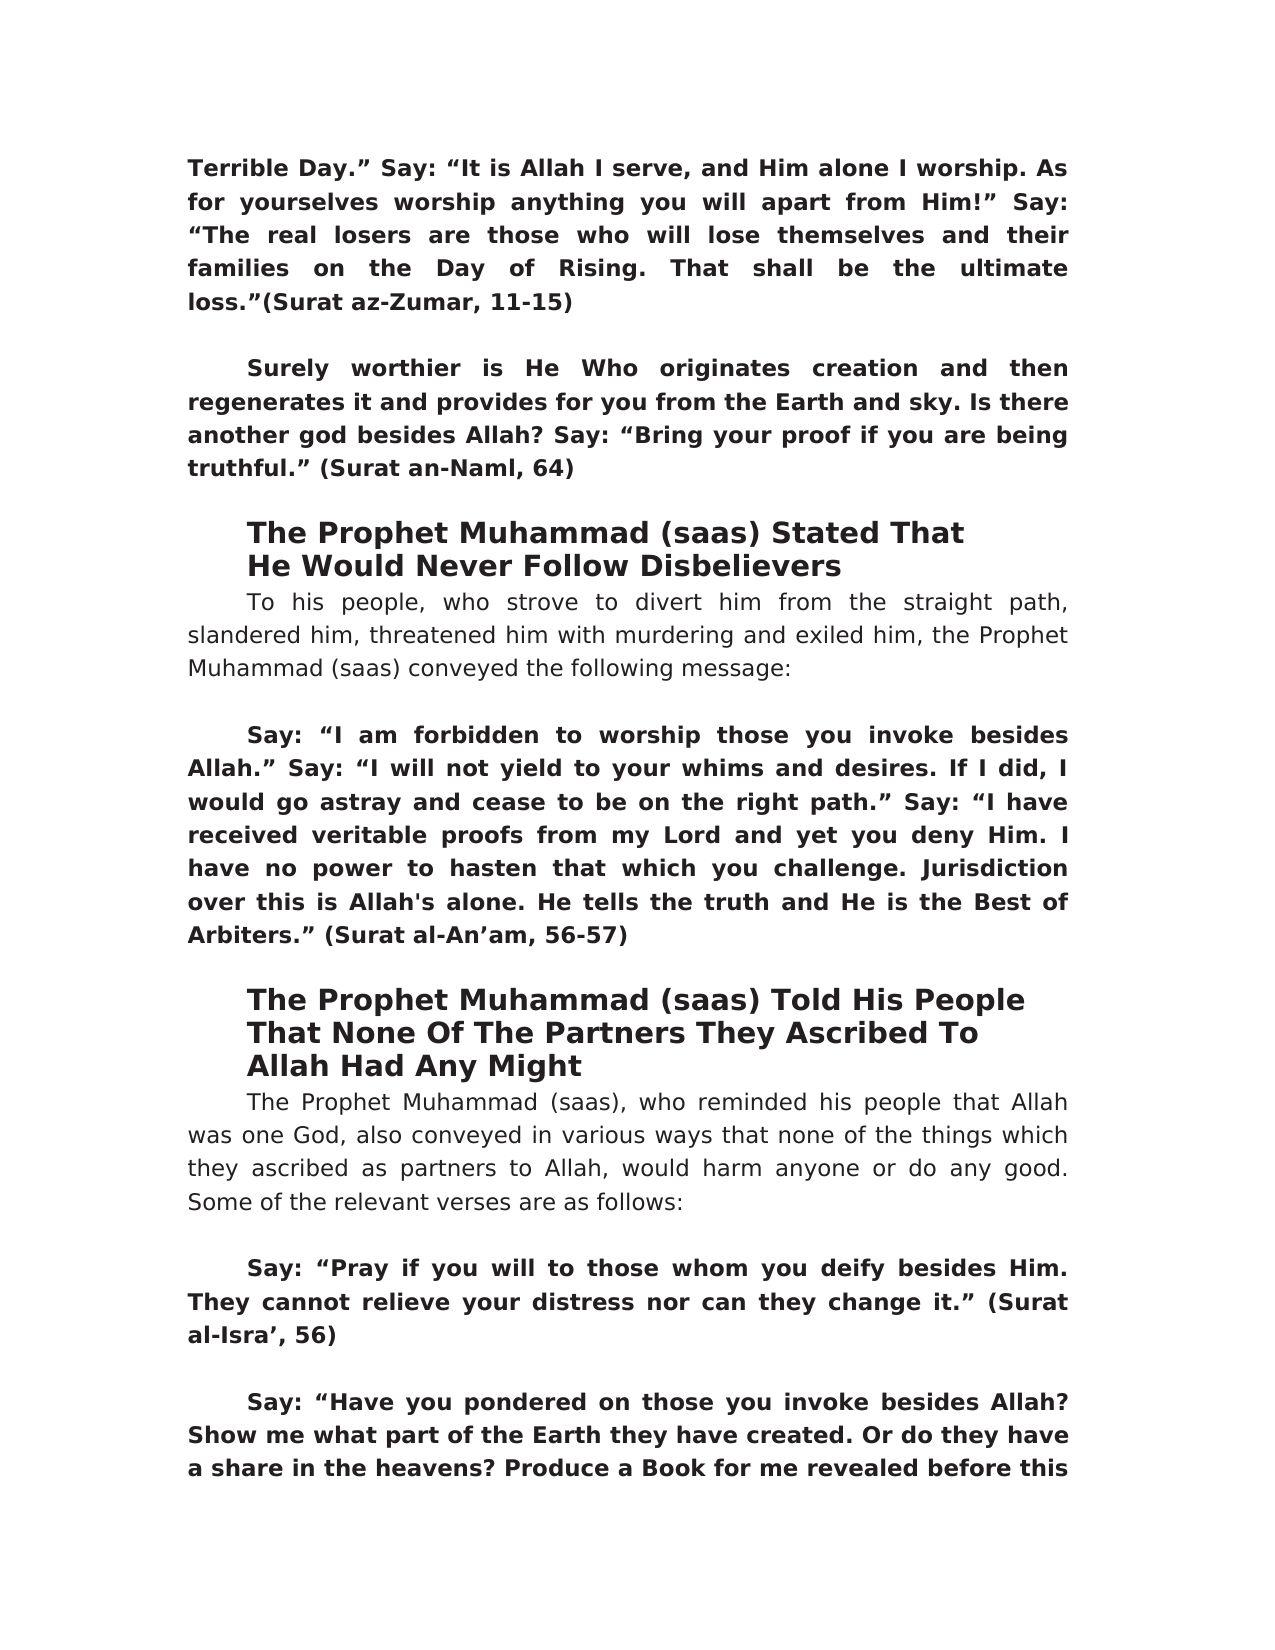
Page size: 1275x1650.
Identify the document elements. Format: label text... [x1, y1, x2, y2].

text He Would Never Follow Disbelievers [187, 550, 1070, 583]
text Say: “Pray if you will to those whom you deify besides Him. They cannot relieve your distress nor can they change it.” (Surat al-Isra’, 56) [187, 1250, 1070, 1350]
text The Prophet Muhammad (saas) Stated That [187, 517, 1070, 550]
text To his people, who strove to divert him from the straight path, slandered him, threatened him with murdering and exiled him, the Prophet Muhammad (saas) conveyed the following message: [187, 583, 1070, 683]
text That None Of The Partners They Ascribed To [187, 1017, 1070, 1050]
text Say: “Have you pondered on those you invoke besides Allah? Show me what part of the Earth they have created. Or do they have a share in the heavens? Produce a Book for me revealed before this [187, 1383, 1070, 1483]
text The Prophet Muhammad (saas), who reminded his people that Allah was one God, also conveyed in various ways that none of the things which they ascribed as partners to Allah, would harm anyone or do any good. Some of the relevant verses are as follows: [187, 1083, 1070, 1217]
text Say: “I am forbidden to worship those you invoke besides Allah.” Say: “I will not yield to your whims and desires. If I did, I would go astray and cease to be on the right path.” Say: “I have received veritable proofs from my Lord and yet you deny Him. I have no power to hasten that which you challenge. Jurisdiction over this is Allah's alone. He tells the truth and He is the Best of Arbiters.” (Surat al-An’am, 56-57) [187, 717, 1070, 950]
text Terrible Day.” Say: “It is Allah I serve, and Him alone I worship. As for yourselves worship anything you will apart from Him!” Say: “The real losers are those who will lose themselves and their families on the Day of Rising. That shall be the ultimate loss.”(Surat az-Zumar, 11-15) [187, 150, 1070, 317]
text Allah Had Any Might [187, 1050, 1070, 1083]
text Surely worthier is He Who originates creation and then regenerates it and provides for you from the Earth and sky. Is there another god besides Allah? Say: “Bring your proof if you are being truthful.” (Surat an-Naml, 64) [187, 350, 1070, 483]
text The Prophet Muhammad (saas) Told His People [187, 983, 1070, 1017]
